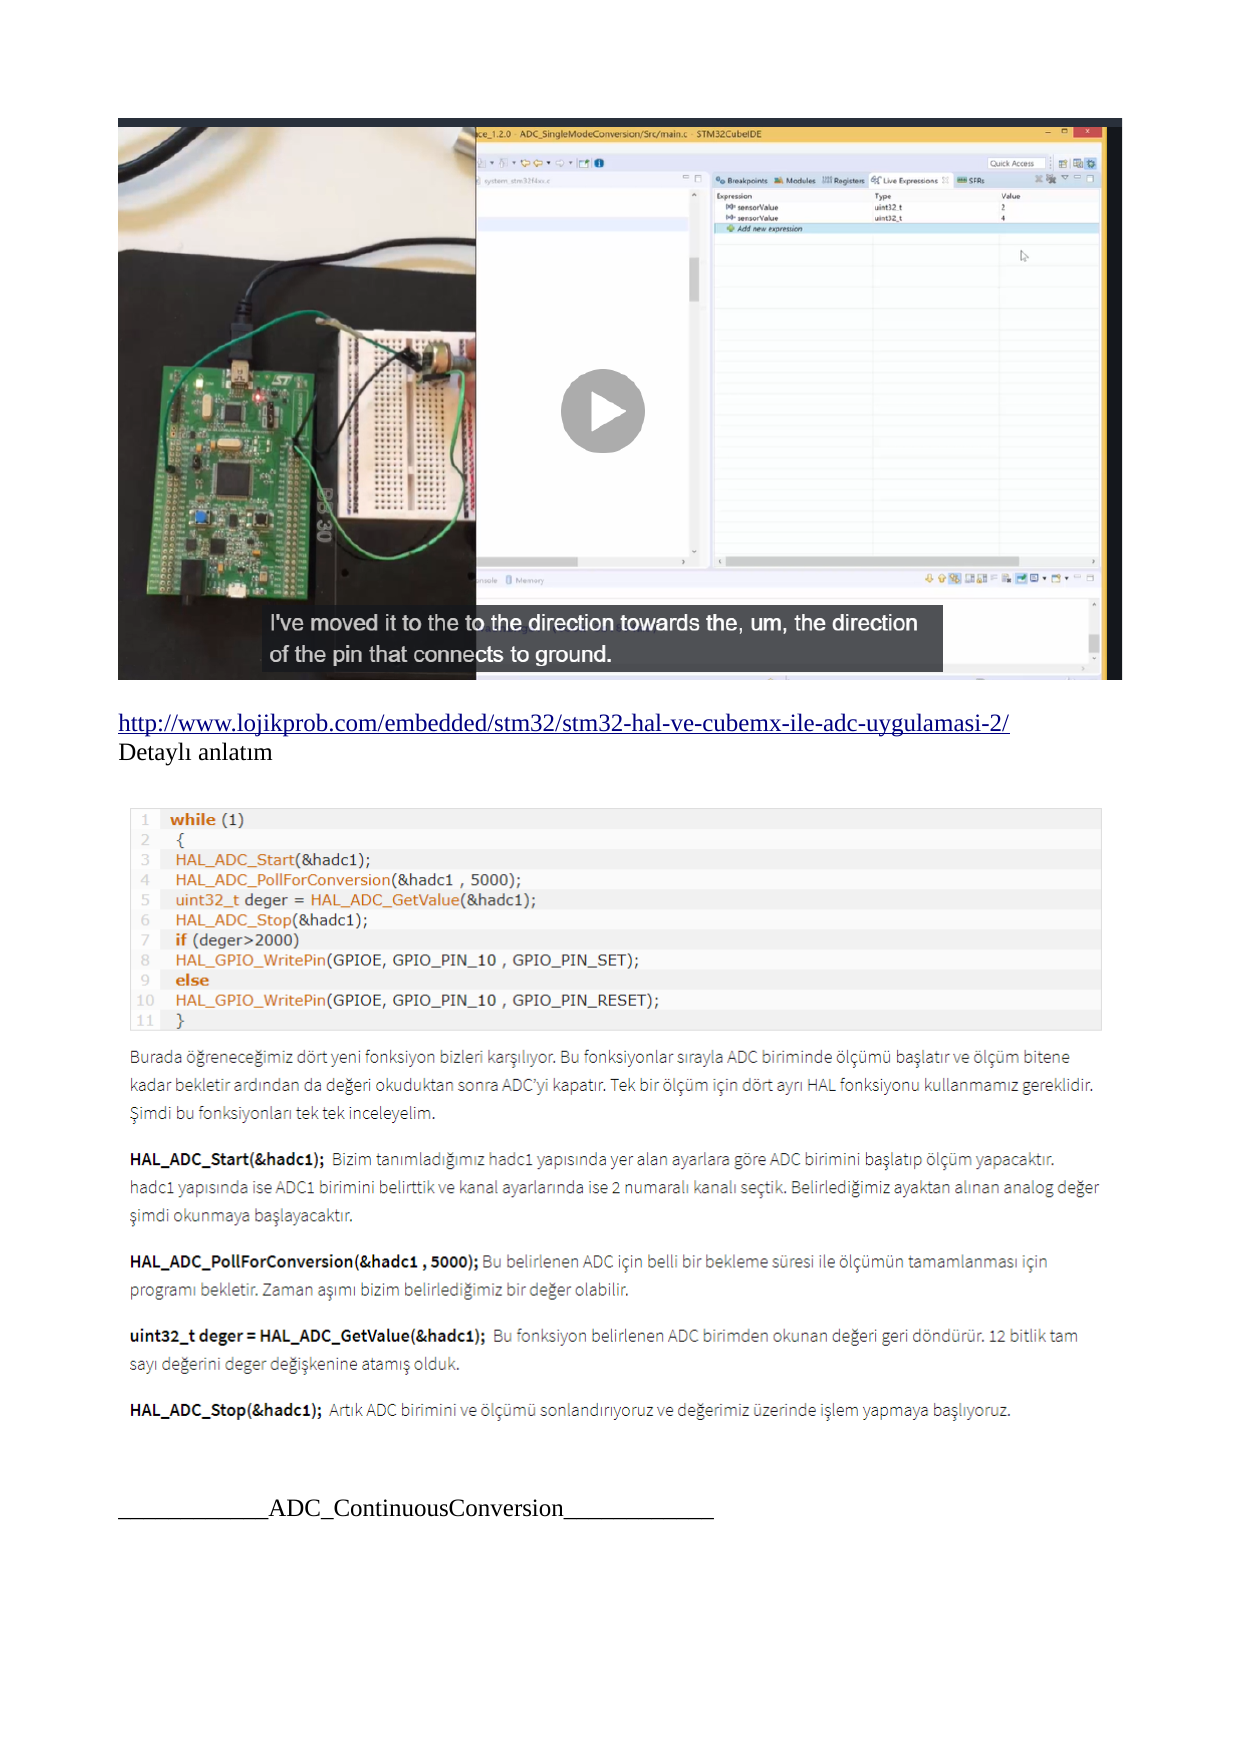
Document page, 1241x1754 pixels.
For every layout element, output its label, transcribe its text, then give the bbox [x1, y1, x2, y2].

picture [118, 794, 1123, 1436]
text Detaylı anlatım [118, 737, 1122, 765]
text http://www.lojikprob.com/embedded/stm32/stm32-hal-ve-cubemx-ile-adc-uygulamasi-2/ [118, 708, 1122, 737]
text ____________ADC_ContinuousConversion____________ [118, 1493, 1122, 1522]
picture [118, 118, 1123, 680]
